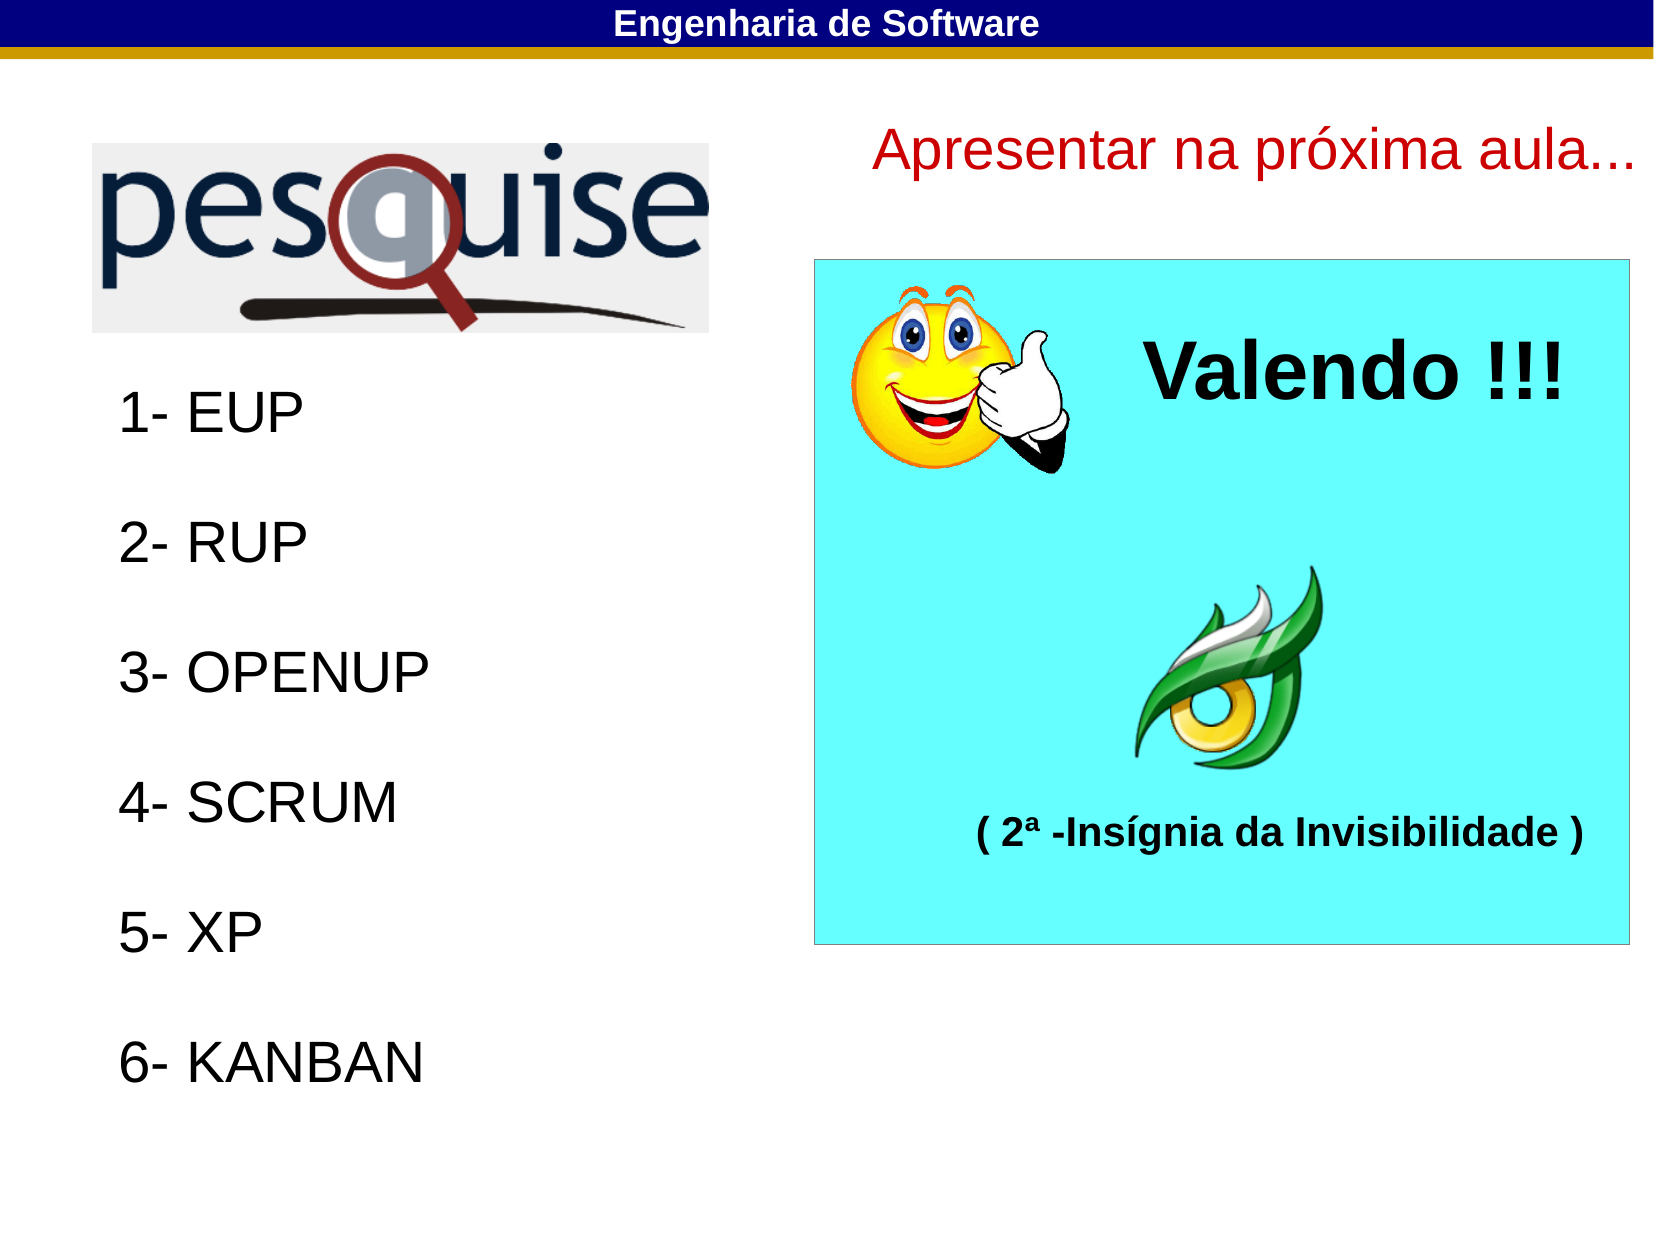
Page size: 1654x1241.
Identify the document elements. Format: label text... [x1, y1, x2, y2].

picture [1110, 562, 1345, 792]
text_box Apresentar na próxima aula... [857, 109, 1654, 190]
picture [850, 283, 1071, 474]
text_box Valendo !!! [1127, 317, 1583, 426]
text_box [0, 47, 1654, 60]
text_box 1- EUP 2- RUP 3- OPENUP 4- SCRUM 5- XP 6- KANBAN [103, 372, 447, 1103]
picture [92, 143, 709, 334]
text_box Engenharia de Software [0, 0, 1654, 47]
text_box ( 2ª -Insígnia da Invisibilidade ) [949, 801, 1600, 875]
text_box [814, 259, 1630, 945]
